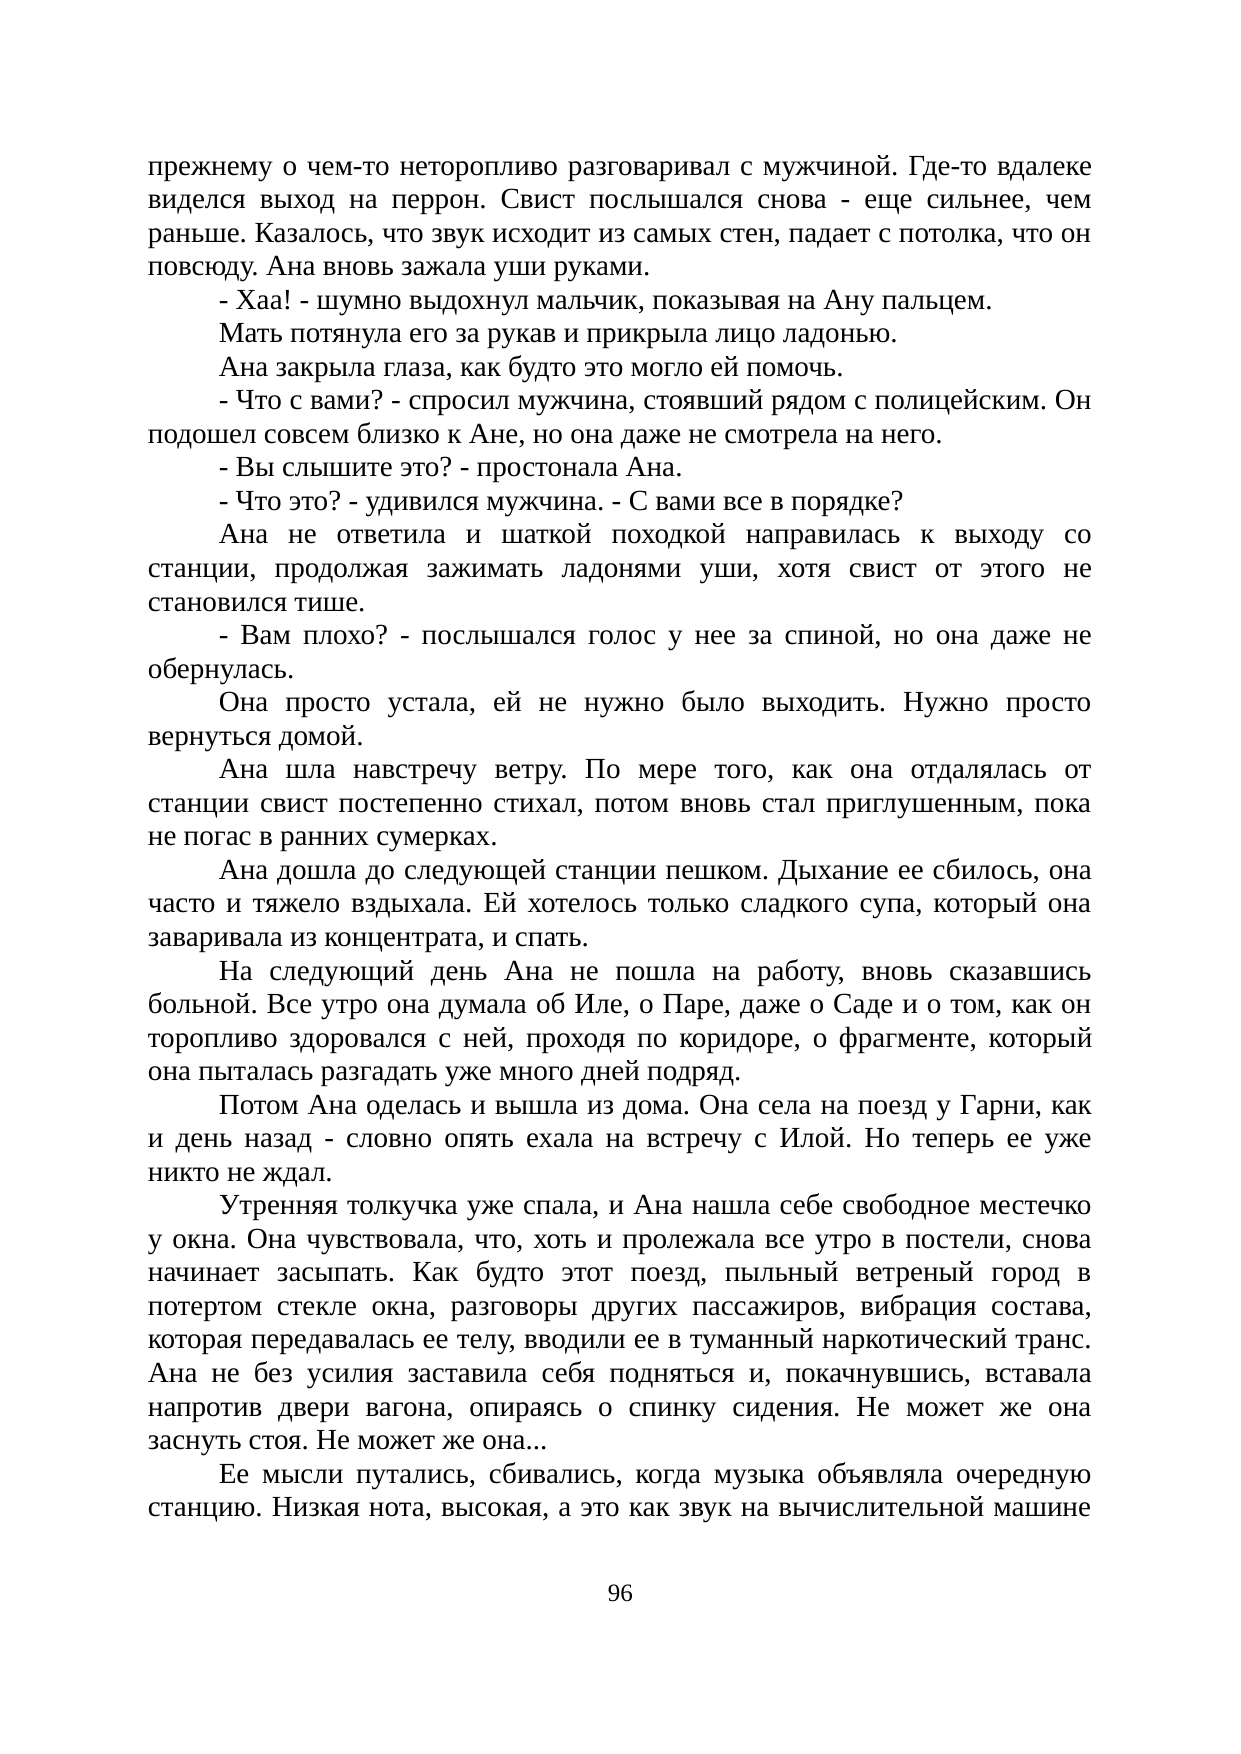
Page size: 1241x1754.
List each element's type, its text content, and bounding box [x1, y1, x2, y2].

text Ана закрыла глаза, как будто это могло ей помочь. [148, 349, 1093, 382]
text Ана не ответила и шаткой походкой направилась к выходу со станции, продолжая зажимать ладонями уши, хотя свист от этого не становился тише. [148, 517, 1093, 617]
text Ана шла навстречу ветру. По мере того, как она отдалялась от станции свист постепенно стихал, потом вновь стал приглушенным, пока не погас в ранних сумерках. [148, 751, 1093, 852]
text Ана дошла до следующей станции пешком. Дыхание ее сбилось, она часто и тяжело вздыхала. Ей хотелось только сладкого супа, который она заваривала из концентрата, и спать. [148, 852, 1093, 953]
text - Что это? - удивился мужчина. - С вами все в порядке? [148, 483, 1093, 517]
text На следующий день Ана не пошла на работу, вновь сказавшись больной. Все утро она думала об Иле, о Паре, даже о Саде и о том, как он торопливо здоровался с ней, проходя по коридоре, о фрагменте, который она пыталась разгадать уже много дней подряд. [148, 953, 1093, 1087]
text Она просто устала, ей не нужно было выходить. Нужно просто вернуться домой. [148, 684, 1093, 751]
text - Что с вами? - спросил мужчина, стоявший рядом с полицейским. Он подошел совсем близко к Ане, но она даже не смотрела на него. [148, 382, 1093, 449]
text прежнему о чем-то неторопливо разговаривал с мужчиной. Где-то вдалеке виделся выход на перрон. Свист послышался снова - еще сильнее, чем раньше. Казалось, что звук исходит из самых стен, падает с потолка, что он повсюду. Ана вновь зажала уши руками. [148, 148, 1093, 282]
text - Вам плохо? - послышался голос у нее за спиной, но она даже не обернулась. [148, 617, 1093, 684]
text Ее мысли путались, сбивались, когда музыка объявляла очередную станцию. Низкая нота, высокая, а это как звук на вычислительной машине [148, 1456, 1093, 1523]
text - Вы слышите это? - простонала Ана. [148, 449, 1093, 483]
text Мать потянула его за рукав и прикрыла лицо ладонью. [148, 315, 1093, 349]
text Потом Ана оделась и вышла из дома. Она села на поезд у Гарни, как и день назад - словно опять ехала на встречу с Илой. Но теперь ее уже никто не ждал. [148, 1087, 1093, 1187]
text - Хаа! - шумно выдохнул мальчик, показывая на Ану пальцем. [148, 282, 1093, 315]
text Утренняя толкучка уже спала, и Ана нашла себе свободное местечко у окна. Она чувствовала, что, хоть и пролежала все утро в постели, снова начинает засыпать. Как будто этот поезд, пыльный ветреный город в потертом стекле окна, разговоры других пассажиров, вибрация состава, которая передавалась ее телу, вводили ее в туманный наркотический транс. Ана не без усилия заставила себя подняться и, покачнувшись, вставала напротив двери вагона, опираясь о спинку сидения. Не может же она заснуть стоя. Не может же она... [148, 1187, 1093, 1456]
